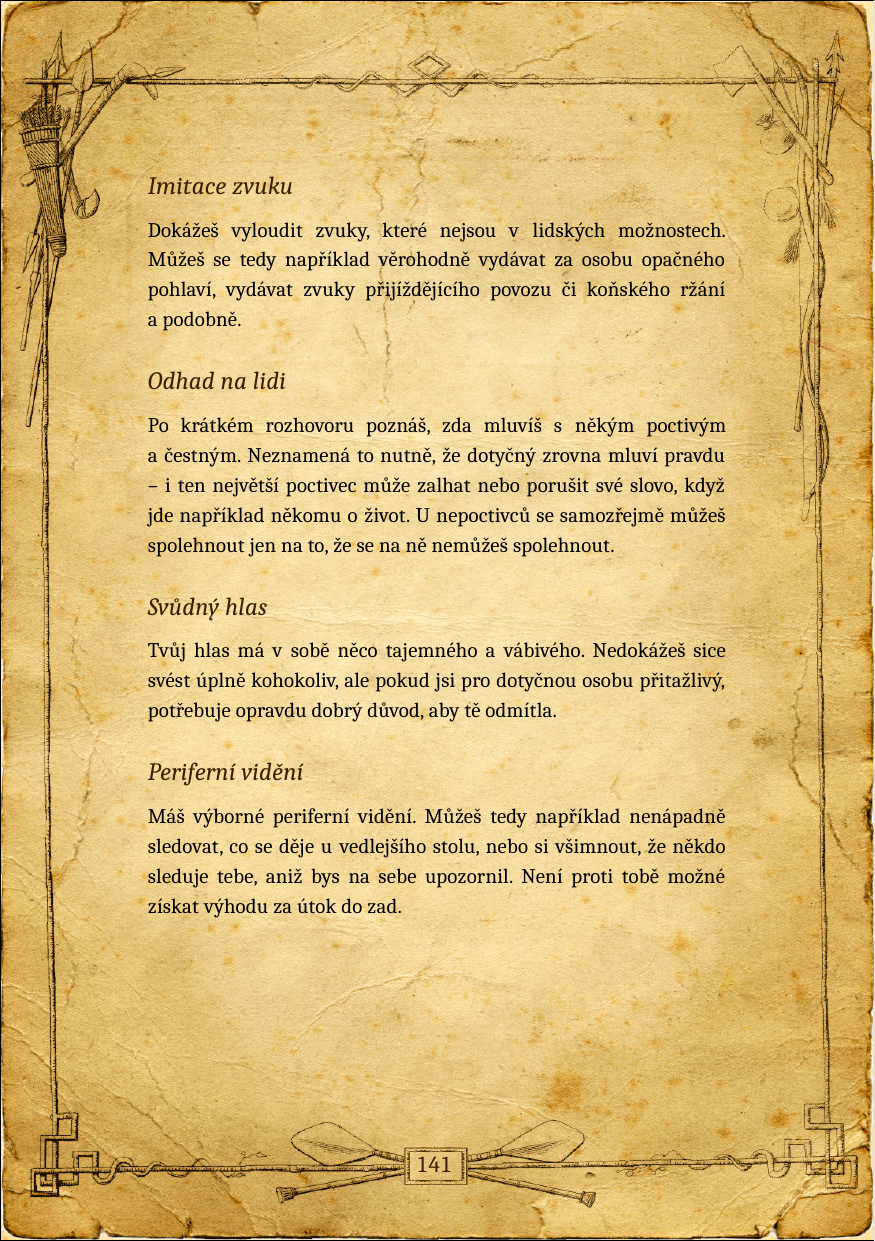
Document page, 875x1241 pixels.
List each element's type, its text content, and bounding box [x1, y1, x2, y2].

subtitle Imitace zvuku [148, 172, 726, 201]
picture [1, 1, 874, 1240]
subtitle Odhad na lidi [148, 367, 726, 396]
text Dokážeš vyloudit zvuky, které nejsou v⁠ lidských možnostech. Můžeš se tedy například věrohodně vydávat za osobu opačného pohlaví, vydávat zvuky přijíždějícího povozu či koňského ržání a⁠ podobně. [148, 218, 726, 332]
text Po krátkém rozhovoru poznáš, zda mluvíš s⁠ někým poctivým a⁠ čestným. Neznamená to nutně, že dotyčný zrovna mluví pravdu – i⁠ ten největší poctivec může zalhat nebo porušit své slovo, když jde například někomu o⁠ život. U⁠ nepoctivců se samozřejmě můžeš spolehnout jen na to, že se na ně nemůžeš spolehnout. [148, 414, 726, 557]
text Tvůj hlas má v⁠ sobě něco tajemného a⁠ vábivého. Nedokážeš sice svést úplně kohokoliv, ale pokud jsi pro dotyčnou osobu přitažlivý, potřebuje opravdu dobrý důvod, aby tě odmítla. [148, 639, 726, 723]
subtitle Periferní vidění [148, 758, 726, 787]
text Máš výborné periferní vidění. Můžeš tedy například nenápadně sledovat, co se děje u⁠ vedlejšího stolu, nebo si všimnout, že někdo sleduje tebe, aniž bys na sebe upozornil. Není proti tobě možné získat výhodu za útok do zad. [148, 805, 726, 918]
subtitle Svůdný hlas [148, 593, 726, 621]
